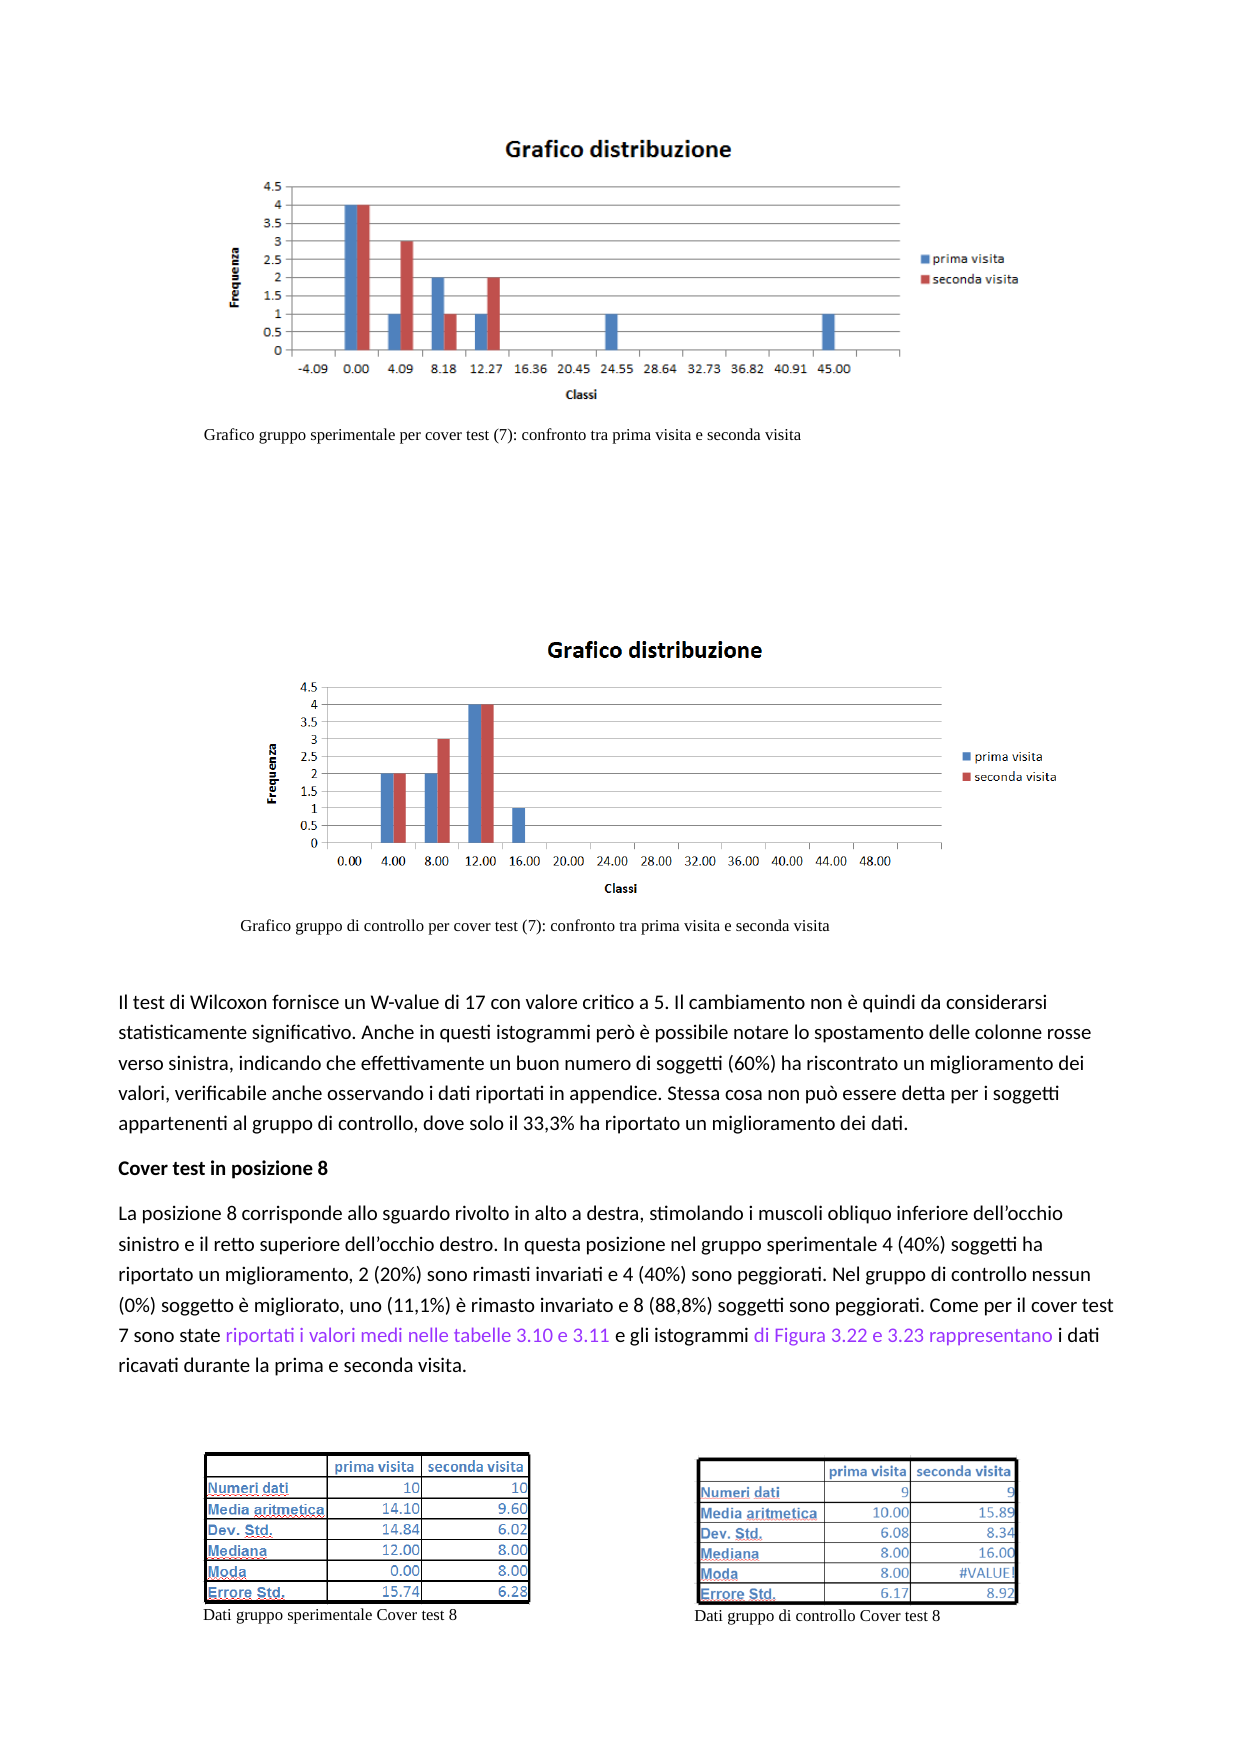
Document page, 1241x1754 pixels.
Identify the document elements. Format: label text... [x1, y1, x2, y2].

text Dati gruppo di controllo Cover test 8 [694, 1606, 1021, 1625]
text Il test di Wilcoxon fornisce un W-value di 17 con valore critico a 5. Il cambiamento non è quindi da considerarsi statisticamente significativo. Anche in questi istogrammi però è possibile notare lo spostamento delle colonne rosse verso sinistra, indicando che effettivamente un buon numero di soggetti (60%) ha riscontrato un miglioramento dei valori, verificabile anche osservando i dati riportati in appendice. Stessa cosa non può essere detta per i soggetti appartenenti al gruppo di controllo, dove solo il 33,3% ha riportato un miglioramento dei dati. [118, 989, 1122, 1136]
text Dati gruppo sperimentale Cover test 8 [203, 1605, 531, 1624]
picture [202, 1452, 531, 1605]
picture [240, 615, 1069, 917]
text Cover test in posizione 8 [118, 1156, 1122, 1181]
text Grafico gruppo di controllo per cover test (7): confronto tra prima visita e seconda visita [240, 917, 1069, 935]
picture [694, 1455, 1021, 1606]
text Grafico gruppo sperimentale per cover test (7): confronto tra prima visita e seconda visita [204, 425, 1032, 444]
picture [203, 114, 1033, 425]
text La posizione 8 corrisponde allo sguardo rivolto in alto a destra, stimolando i muscoli obliquo inferiore dell’occhio sinistro e il retto superiore dell’occhio destro. In questa posizione nel gruppo sperimentale 4 (40%) soggetti ha riportato un miglioramento, 2 (20%) sono rimasti invariati e 4 (40%) sono peggiorati. Nel gruppo di controllo nessun (0%) soggetto è migliorato, uno (11,1%) è rimasto invariato e 8 (88,8%) soggetti sono peggiorati. Come per il cover test 7 sono state riportati i valori medi nelle tabelle 3.10 e 3.11 e gli istogrammi di Figura 3.22 e 3.23 rappresentano i dati ricavati durante la prima e seconda visita. [118, 1201, 1122, 1378]
